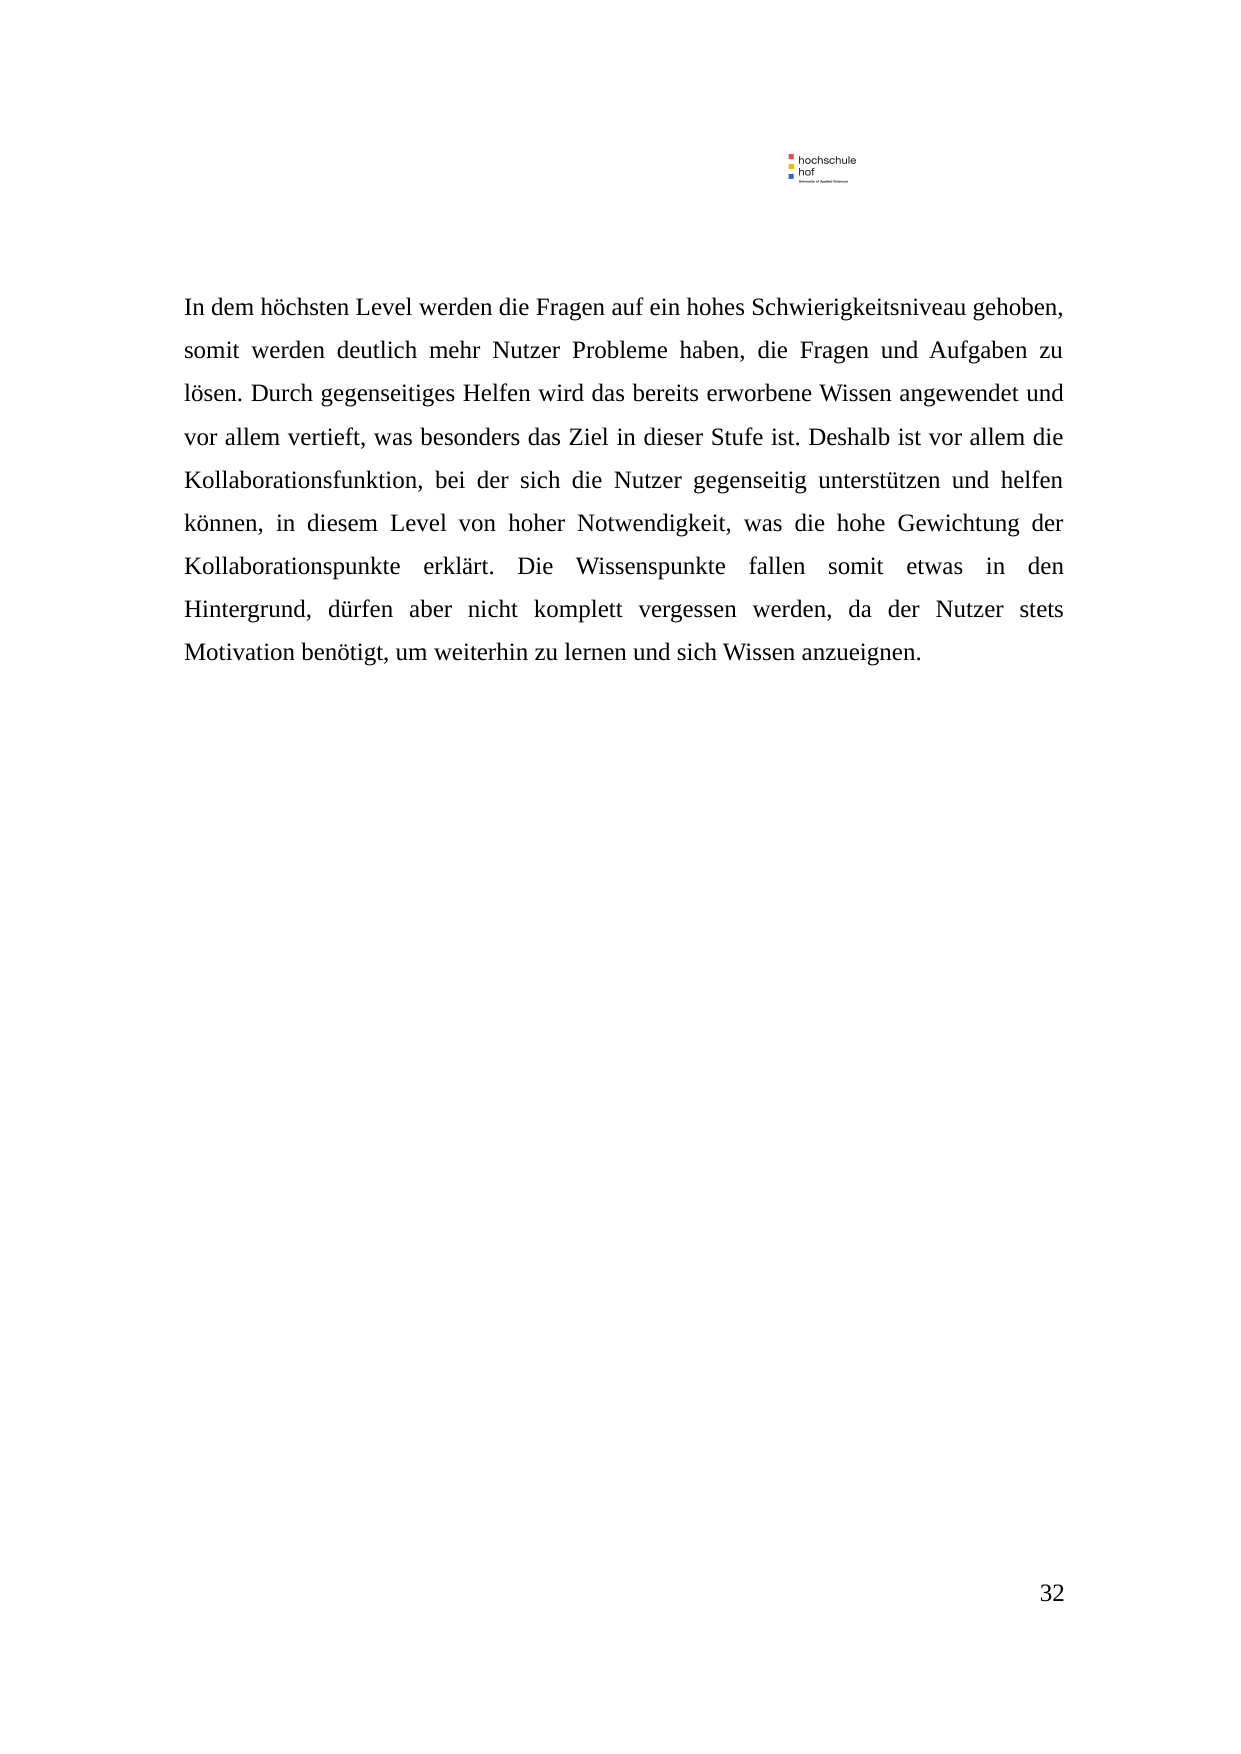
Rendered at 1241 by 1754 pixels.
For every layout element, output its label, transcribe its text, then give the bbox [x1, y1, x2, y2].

text In dem höchsten Level werden die Fragen auf ein hohes Schwierigkeitsniveau gehoben, somit werden deutlich mehr Nutzer Probleme haben, die Fragen und Aufgaben zu lösen. Durch gegenseitiges Helfen wird das bereits erworbene Wissen angewendet und vor allem vertieft, was besonders das Ziel in dieser Stufe ist. Deshalb ist vor allem die Kollaborationsfunktion, bei der sich die Nutzer gegenseitig unterstützen und helfen können, in diesem Level von hoher Notwendigkeit, was die hohe Gewichtung der Kollaborationspunkte erklärt. Die Wissenspunkte fallen somit etwas in den Hintergrund, dürfen aber nicht komplett vergessen werden, da der Nutzer stets Motivation benötigt, um weiterhin zu lernen und sich Wissen anzueignen. [184, 292, 1064, 666]
picture [788, 154, 856, 183]
